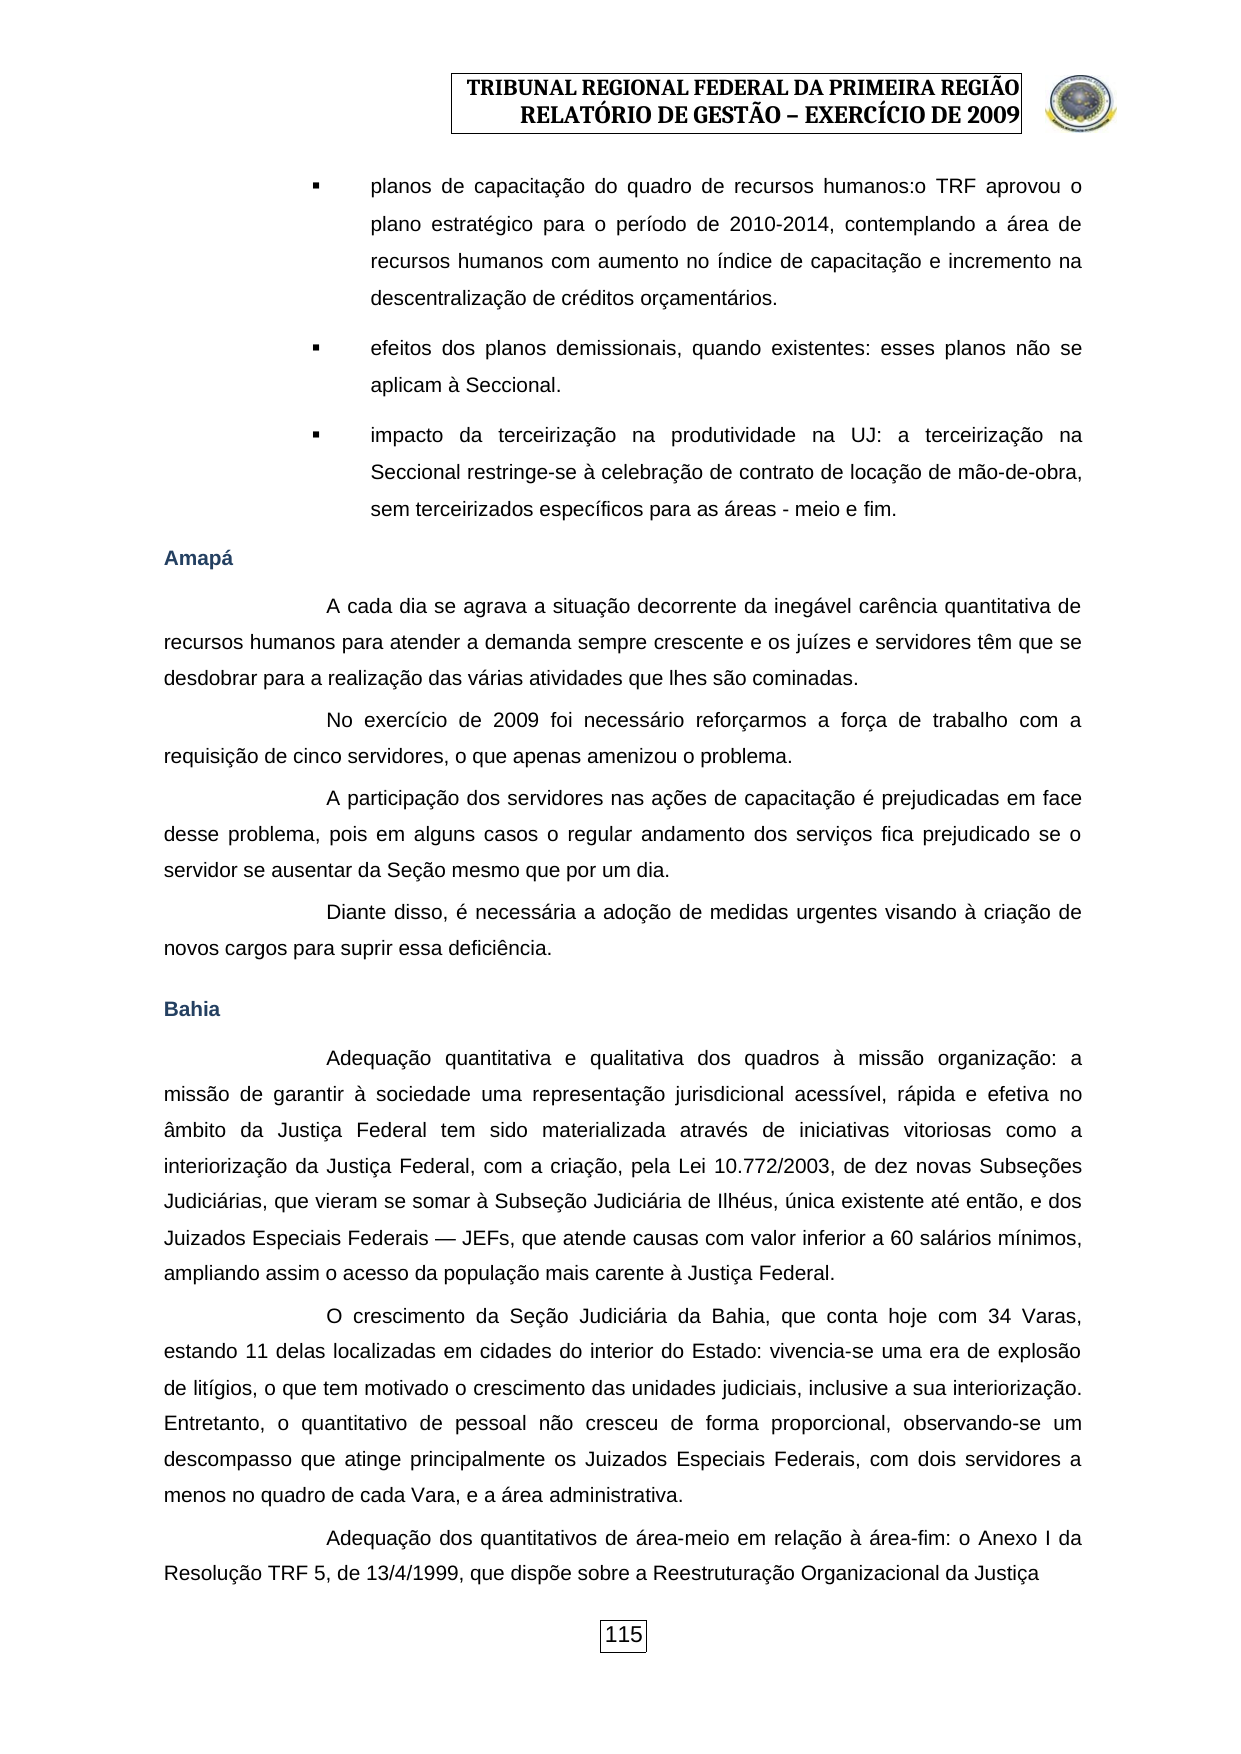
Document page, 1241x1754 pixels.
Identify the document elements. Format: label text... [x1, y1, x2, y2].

text O crescimento da Seção Judiciária da Bahia, que conta hoje com 34 Varas, estando 11 delas localizadas em cidades do interior do Estado: vivencia-se uma era de explosão de litígios, o que tem motivado o crescimento das unidades judiciais, inclusive a sua interiorização. Entretanto, o quantitativo de pessoal não cresceu de forma proporcional, observando-se um descompasso que atinge principalmente os Juizados Especiais Federais, com dois servidores a menos no quadro de cada Vara, e a área administrativa. [163, 1303, 1083, 1507]
text Adequação dos quantitativos de área-meio em relação à área-fim: o Anexo I da Resolução TRF 5, de 13/4/1999, que dispõe sobre a Reestruturação Organizacional da Justiça [163, 1525, 1083, 1585]
list efeitos dos planos demissionais, quando existentes: esses planos não se aplicam à Seccional. [311, 336, 1083, 397]
subtitle Amapá [163, 546, 1103, 569]
list planos de capacitação do quadro de recursos humanos:o TRF aprovou o plano estratégico para o período de 2010-2014, contemplando a área de recursos humanos com aumento no índice de capacitação e incremento na descentralização de créditos orçamentários. [311, 174, 1083, 310]
text A cada dia se agrava a situação decorrente da inegável carência quantitativa de recursos humanos para atender a demanda sempre crescente e os juízes e servidores têm que se desdobrar para a realização das várias atividades que lhes são cominadas. [163, 594, 1083, 690]
text A participação dos servidores nas ações de capacitação é prejudicadas em face desse problema, pois em alguns casos o regular andamento dos serviços fica prejudicado se o servidor se ausentar da Seção mesmo que por um dia. [163, 786, 1083, 882]
subtitle Bahia [163, 997, 1103, 1021]
text Adequação quantitativa e qualitativa dos quadros à missão organização: a missão de garantir à sociedade uma representação jurisdicional acessível, rápida e efetiva no âmbito da Justiça Federal tem sido materializada através de iniciativas vitoriosas como a interiorização da Justiça Federal, com a criação, pela Lei 10.772/2003, de dez novas Subseções Judiciárias, que vieram se somar à Subseção Judiciária de Ilhéus, única existente até então, e dos Juizados Especiais Federais — JEFs, que atende causas com valor inferior a 60 salários mínimos, ampliando assim o acesso da população mais carente à Justiça Federal. [163, 1046, 1083, 1285]
text No exercício de 2009 foi necessário reforçarmos a força de trabalho com a requisição de cinco servidores, o que apenas amenizou o problema. [163, 708, 1083, 768]
picture [1045, 75, 1117, 133]
text Diante disso, é necessária a adoção de medidas urgentes visando à criação de novos cargos para suprir essa deficiência. [163, 900, 1083, 960]
list impacto da terceirização na produtividade na UJ: a terceirização na Seccional restringe-se à celebração de contrato de locação de mão-de-obra, sem terceirizados específicos para as áreas - meio e fim. [311, 422, 1083, 521]
